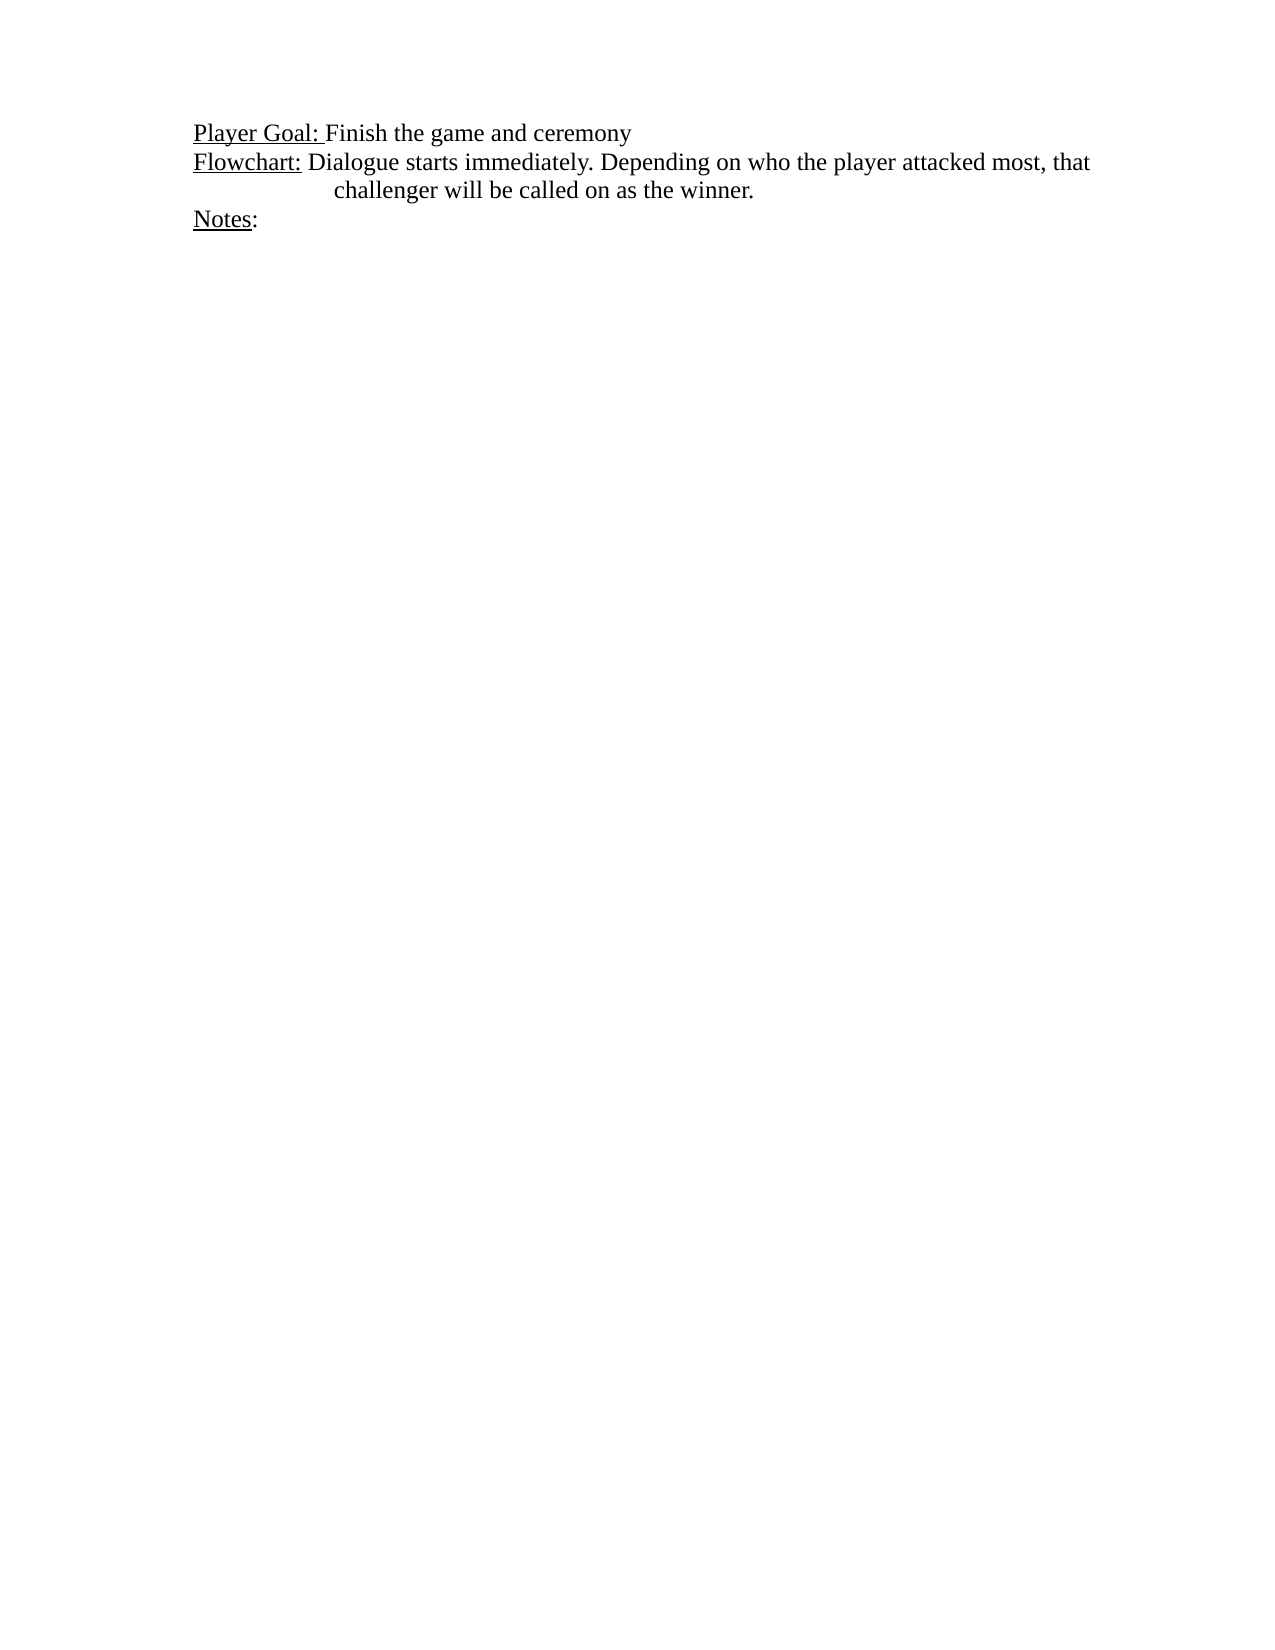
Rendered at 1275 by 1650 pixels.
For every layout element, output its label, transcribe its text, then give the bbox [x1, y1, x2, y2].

text Flowchart: Dialogue starts immediately. Depending on who the player attacked most, that challenger will be called on as the winner. [193, 147, 1157, 204]
text Notes: [193, 204, 1157, 233]
text Player Goal: Finish the game and ceremony [193, 118, 1157, 147]
